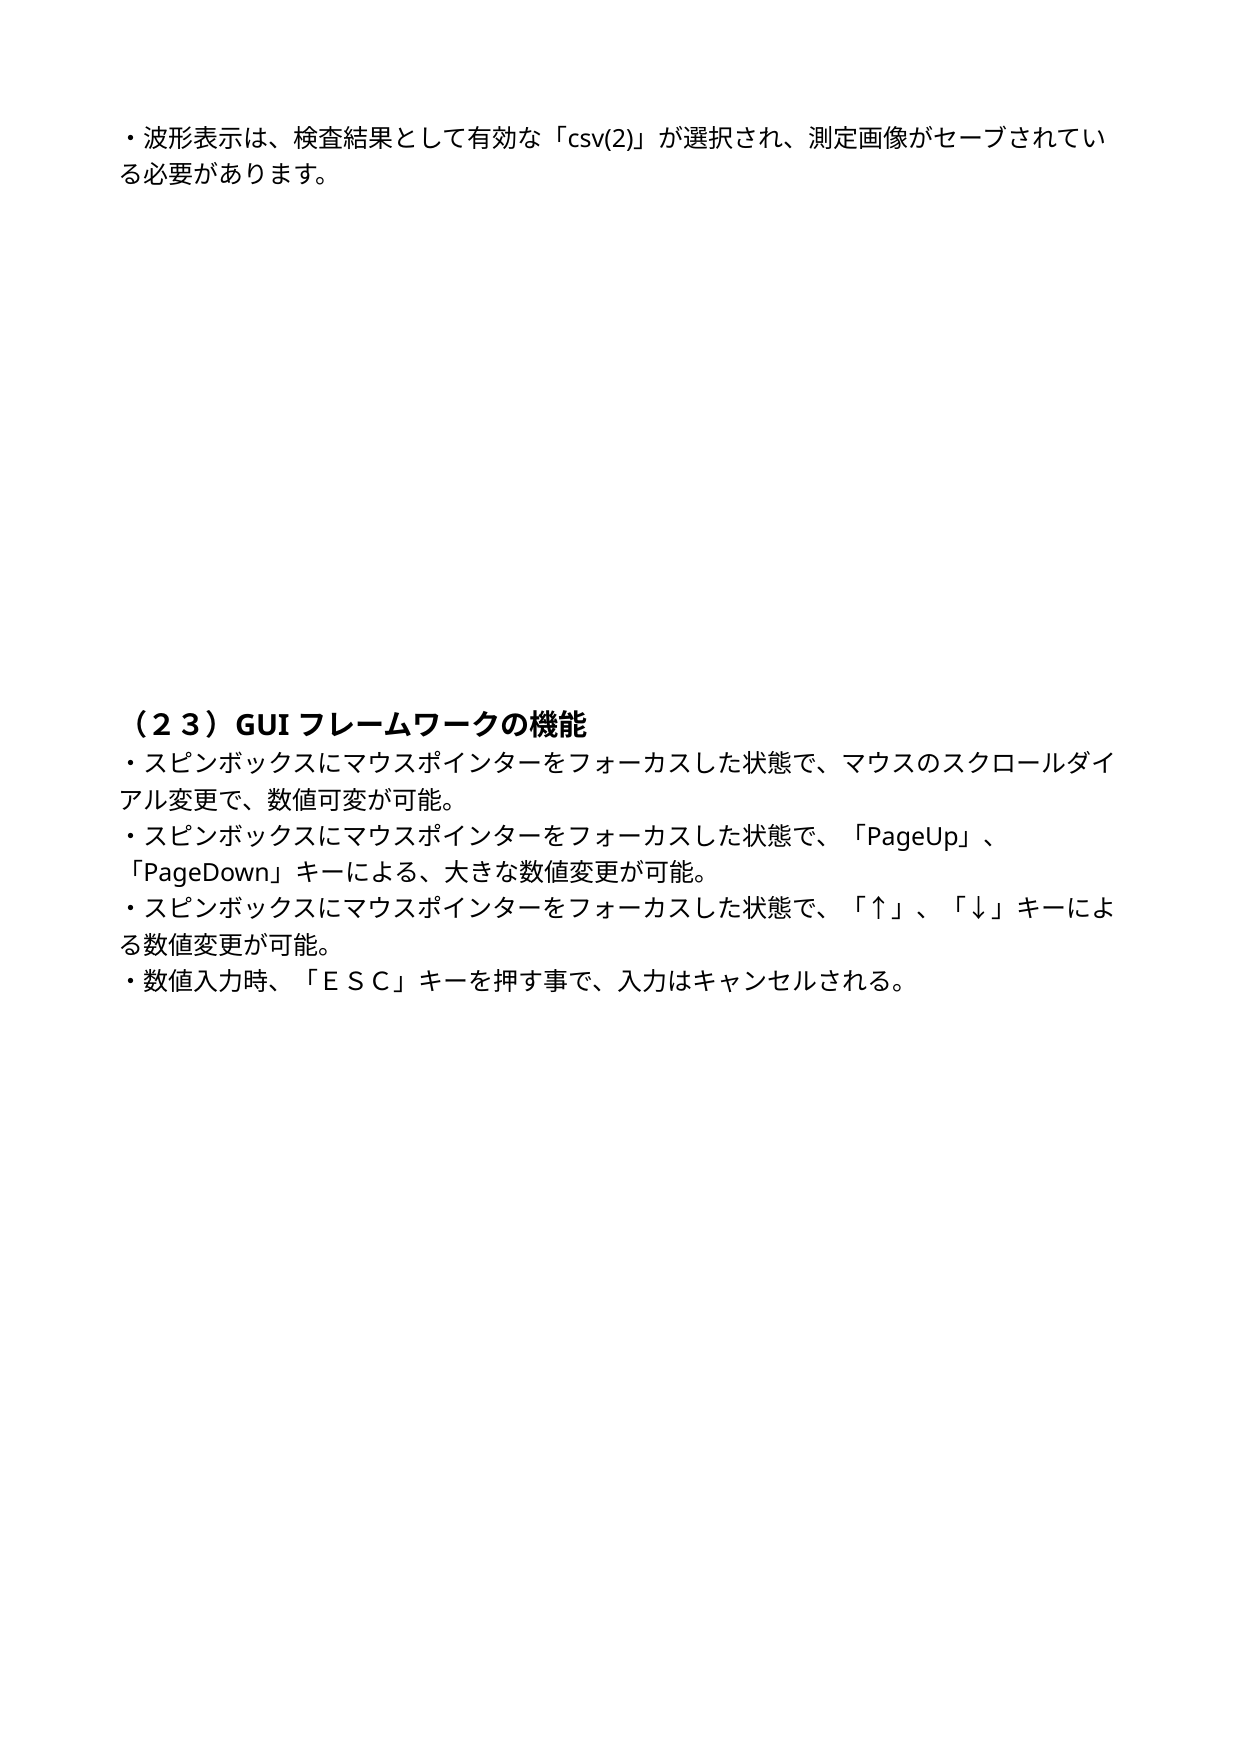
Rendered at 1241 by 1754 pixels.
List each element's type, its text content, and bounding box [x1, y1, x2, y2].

text ・数値入力時、「ＥＳＣ」キーを押す事で、入力はキャンセルされる。 [118, 961, 1122, 998]
text ・スピンボックスにマウスポインターをフォーカスした状態で、「PageUp」、「PageDown」キーによる、大きな数値変更が可能。 [118, 816, 1122, 889]
text ・スピンボックスにマウスポインターをフォーカスした状態で、「↑」、「↓」キーによる数値変更が可能。 [118, 889, 1122, 961]
text ・スピンボックスにマウスポインターをフォーカスした状態で、マウスのスクロールダイアル変更で、数値可変が可能。 [118, 744, 1122, 816]
text （２３）GUI フレームワークの機能 [118, 702, 1122, 744]
text ・波形表示は、検査結果として有効な「csv(2)」が選択され、測定画像がセーブされている必要があります。 [118, 118, 1122, 191]
